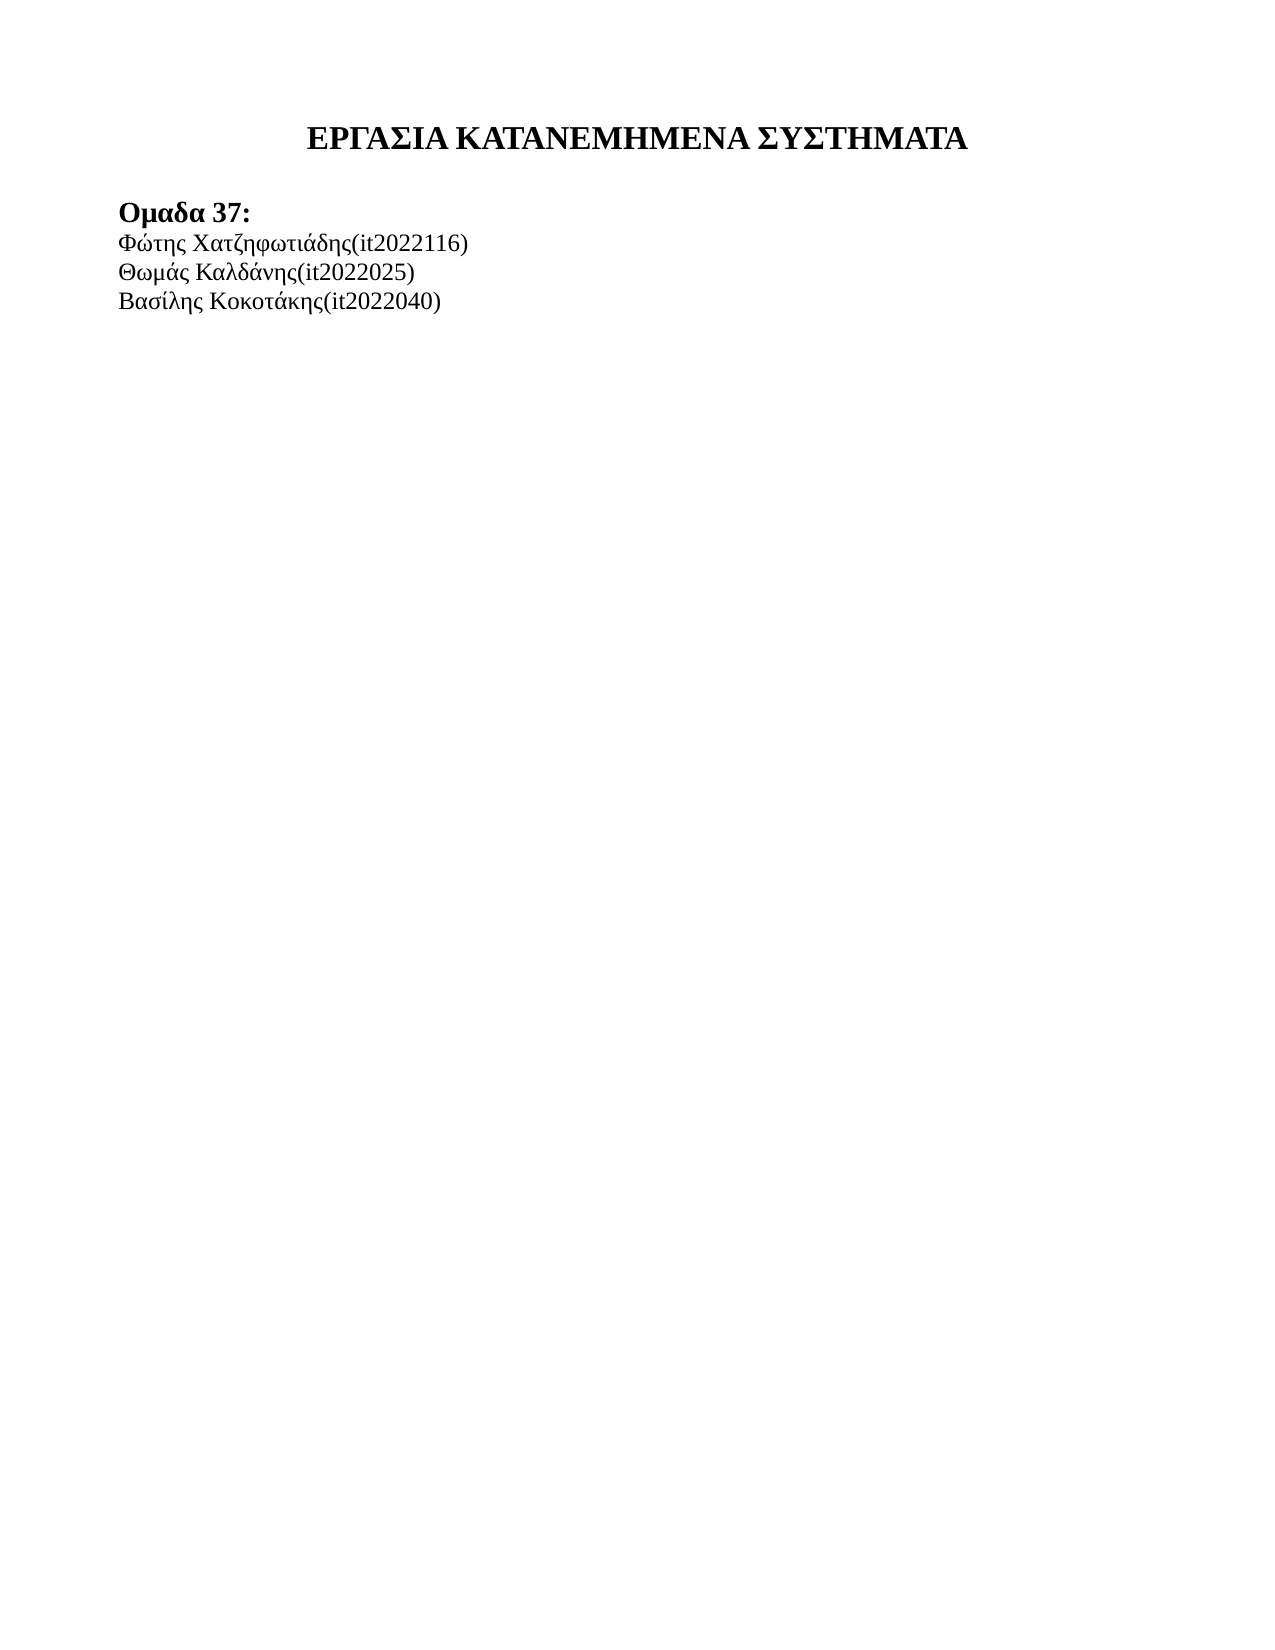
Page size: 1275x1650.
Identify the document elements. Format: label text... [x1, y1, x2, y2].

text ΕΡΓΑΣΙΑ ΚΑΤΑΝΕΜΗΜΕΝΑ ΣΥΣΤΗΜΑΤΑ [118, 118, 1157, 156]
text Ομαδα 37: [118, 195, 1157, 228]
text Φώτης Χατζηφωτιάδης(it2022116) [118, 228, 1157, 257]
text Βασίλης Κοκοτάκης(it2022040) [118, 286, 1157, 314]
text Θωμάς Καλδάνης(it2022025) [118, 257, 1157, 286]
